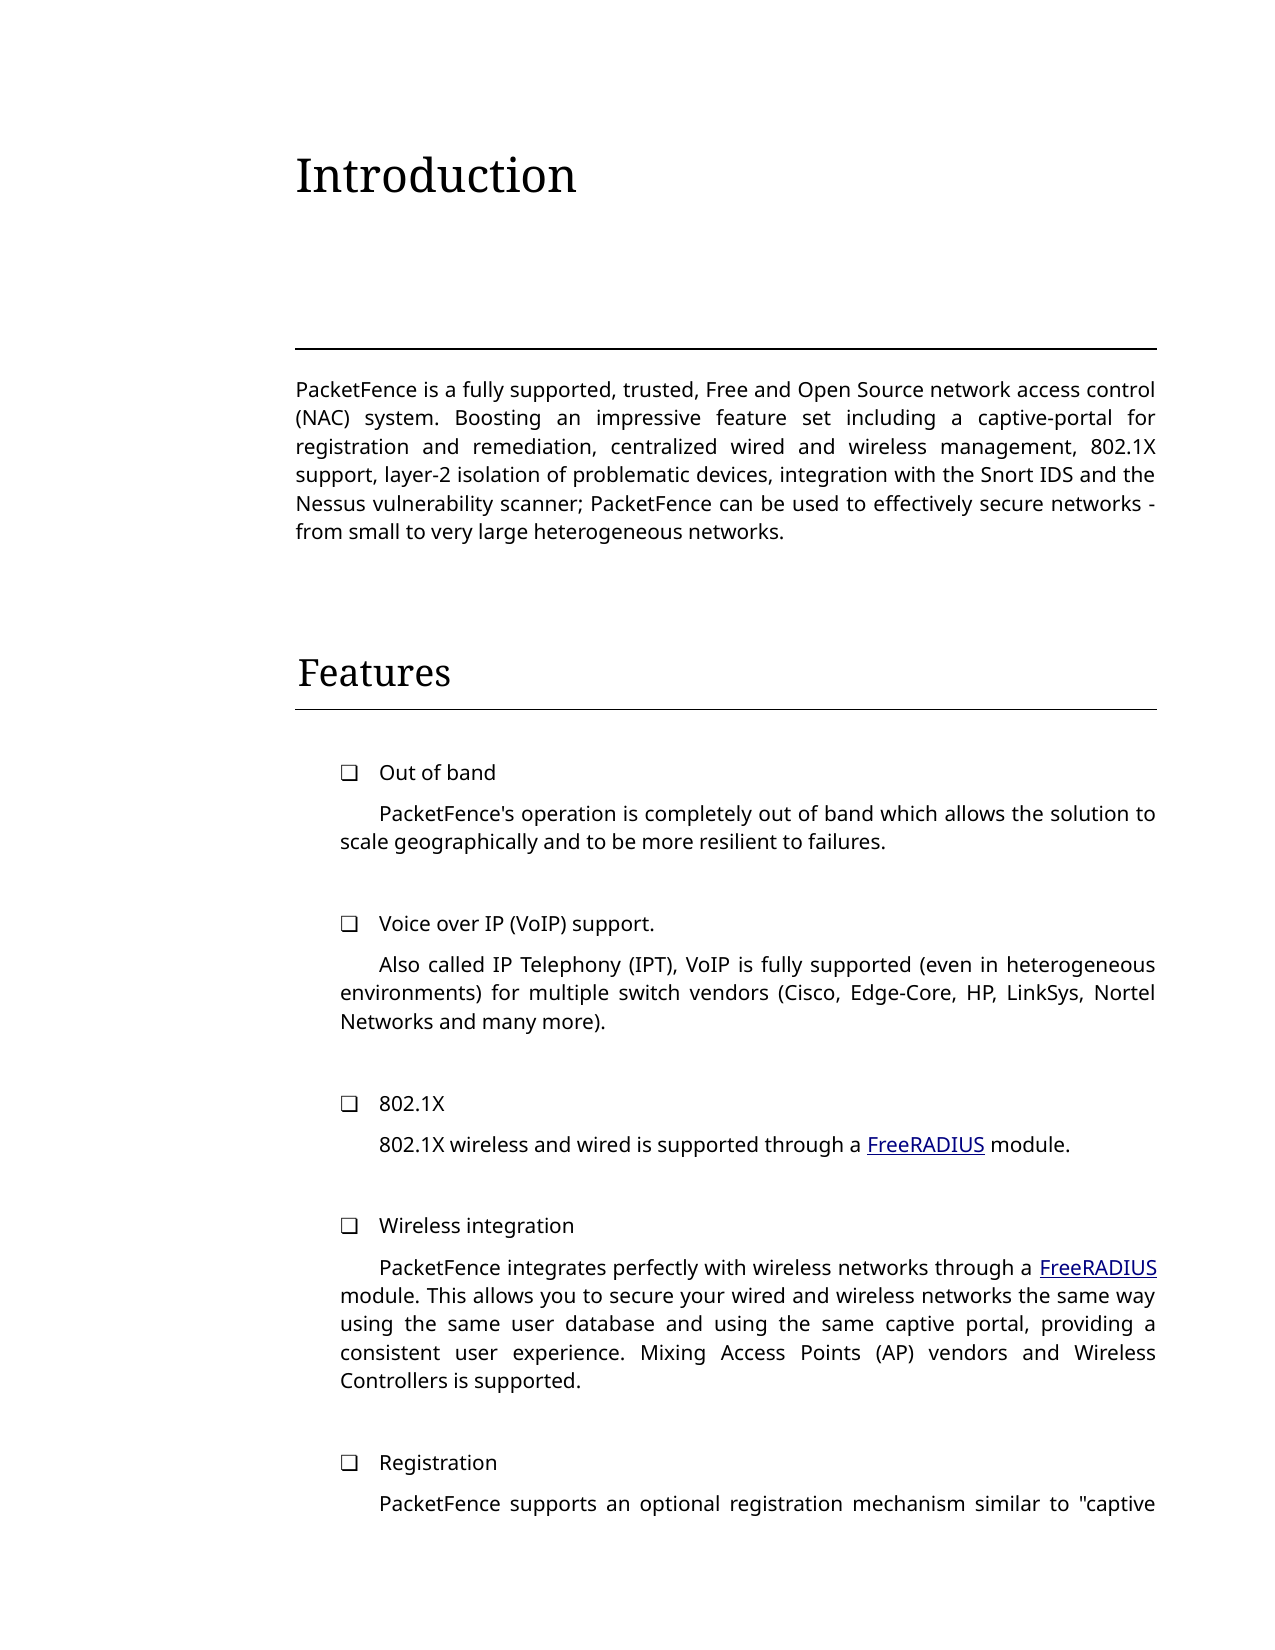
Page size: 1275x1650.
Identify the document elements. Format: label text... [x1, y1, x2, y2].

subtitle Introduction [295, 143, 1157, 348]
list PacketFence integrates perfectly with wireless networks through a FreeRADIUS module. This allows you to secure your wired and wireless networks the same way using the same user database and using the same captive portal, providing a consistent user experience. Mixing Access Points (AP) vendors and Wireless Controllers is supported. [340, 1253, 1157, 1395]
text PacketFence is a fully supported, trusted, Free and Open Source network access control (NAC) system. Boosting an impressive feature set including a captive-portal for registration and remediation, centralized wired and wireless management, 802.1X support, layer-2 isolation of problematic devices, integration with the Snort IDS and the Nessus vulnerability scanner; PacketFence can be used to effectively secure networks - from small to very large heterogeneous networks. [295, 375, 1157, 546]
list PacketFence's operation is completely out of band which allows the solution to scale geographically and to be more resilient to failures. [340, 799, 1157, 856]
list ❏ Registration [340, 1448, 1157, 1477]
list ❏ 802.1X [340, 1089, 1157, 1117]
list Also called IP Telephony (IPT), VoIP is fully supported (even in heterogeneous environments) for multiple switch vendors (Cisco, Edge-Core, HP, LinkSys, Nortel Networks and many more). [340, 950, 1157, 1035]
list ❏ Out of band [340, 758, 1157, 786]
list PacketFence supports an optional registration mechanism similar to "captive [340, 1489, 1157, 1518]
list ❏ Wireless integration [340, 1212, 1157, 1240]
subtitle Features [295, 646, 1157, 709]
list ❏ Voice over IP (VoIP) support. [340, 909, 1157, 938]
list 802.1X wireless and wired is supported through a FreeRADIUS module. [340, 1130, 1157, 1158]
